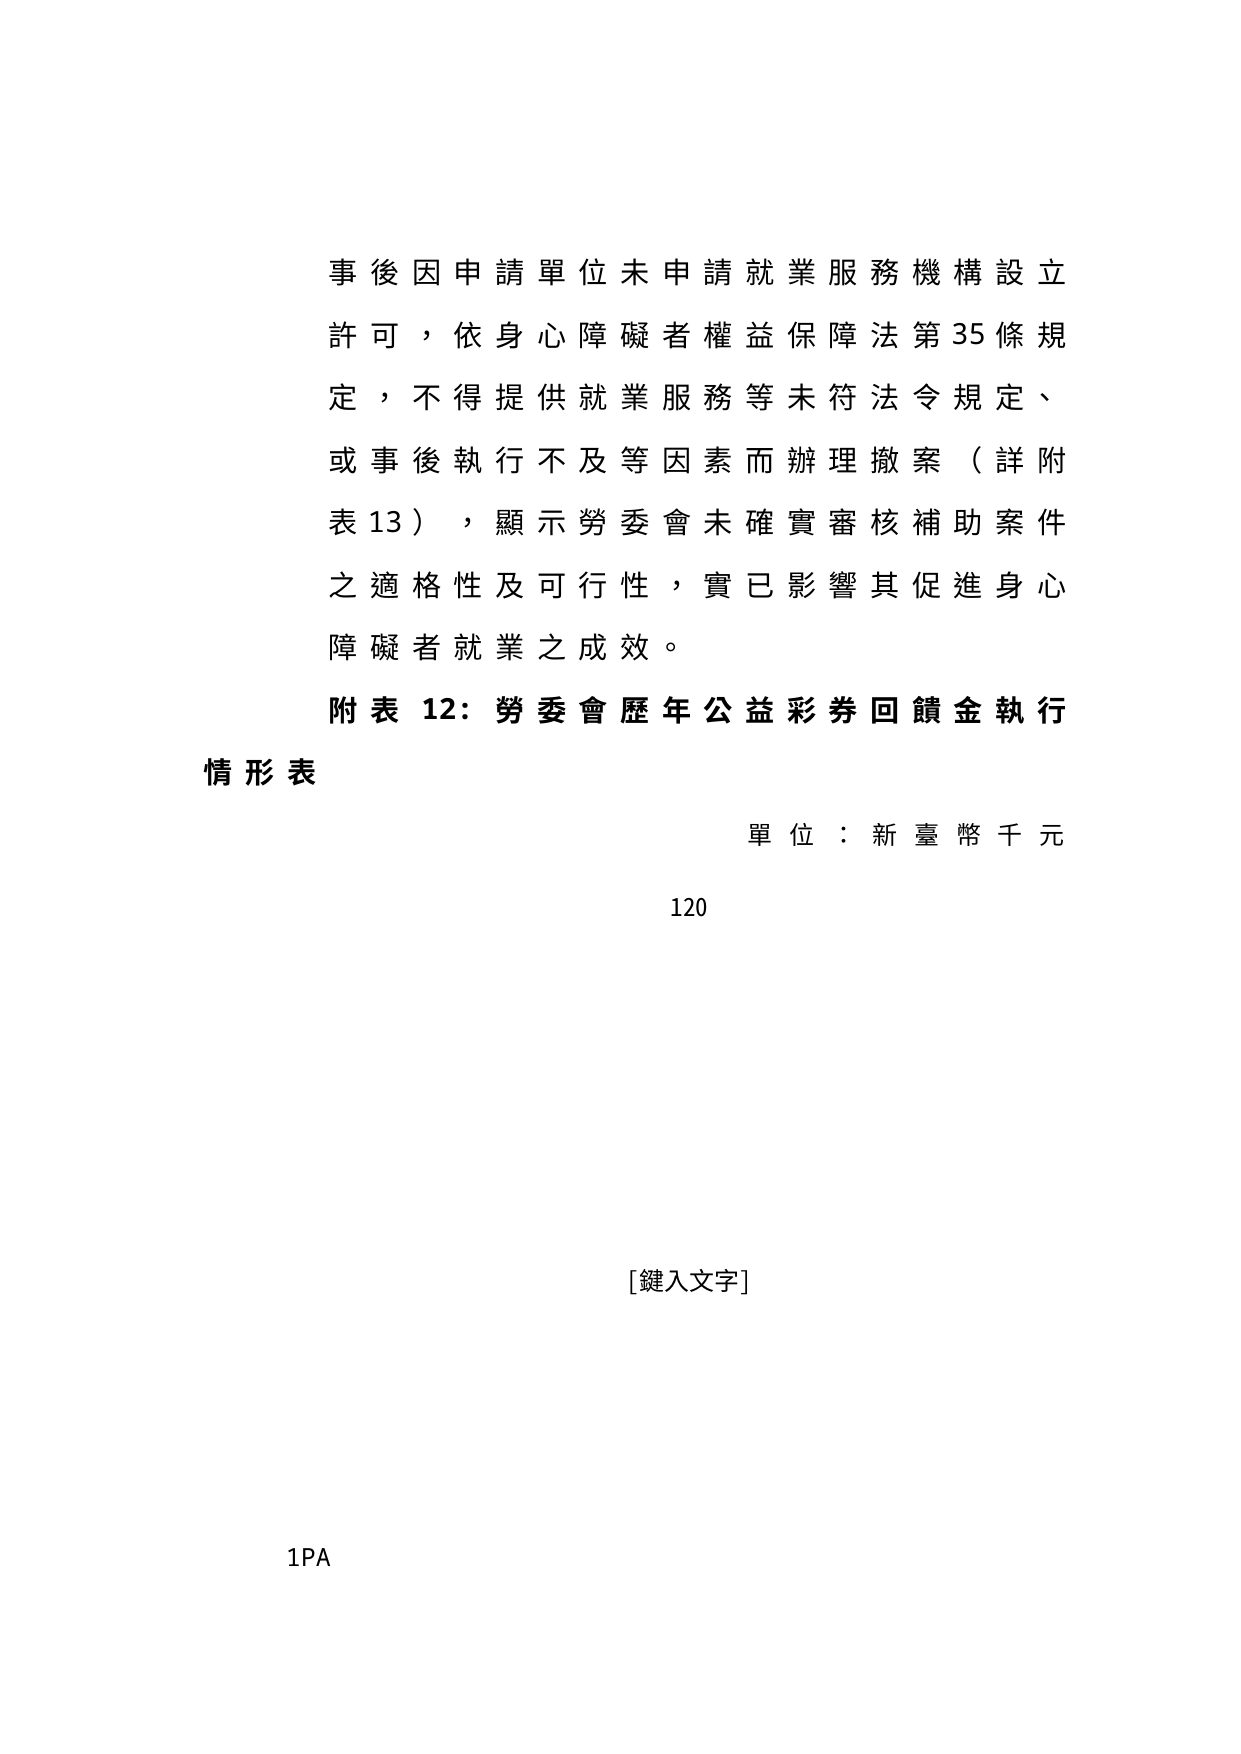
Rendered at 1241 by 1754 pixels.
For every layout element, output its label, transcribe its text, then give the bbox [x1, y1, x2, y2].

text 事後因申請單位未申請就業服務機構設立許可，依身心障礙者權益保障法第35條規定，不得提供就業服務等未符法令規定、或事後執行不及等因素而辦理撤案（詳附表13），顯示勞委會未確實審核補助案件之適格性及可行性，實已影響其促進身心障礙者就業之成效。 [286, 229, 1072, 667]
text 附表12:勞委會歷年公益彩券回饋金執行情形表 [197, 667, 1072, 792]
text 單位：新臺幣千元 [197, 792, 1072, 854]
